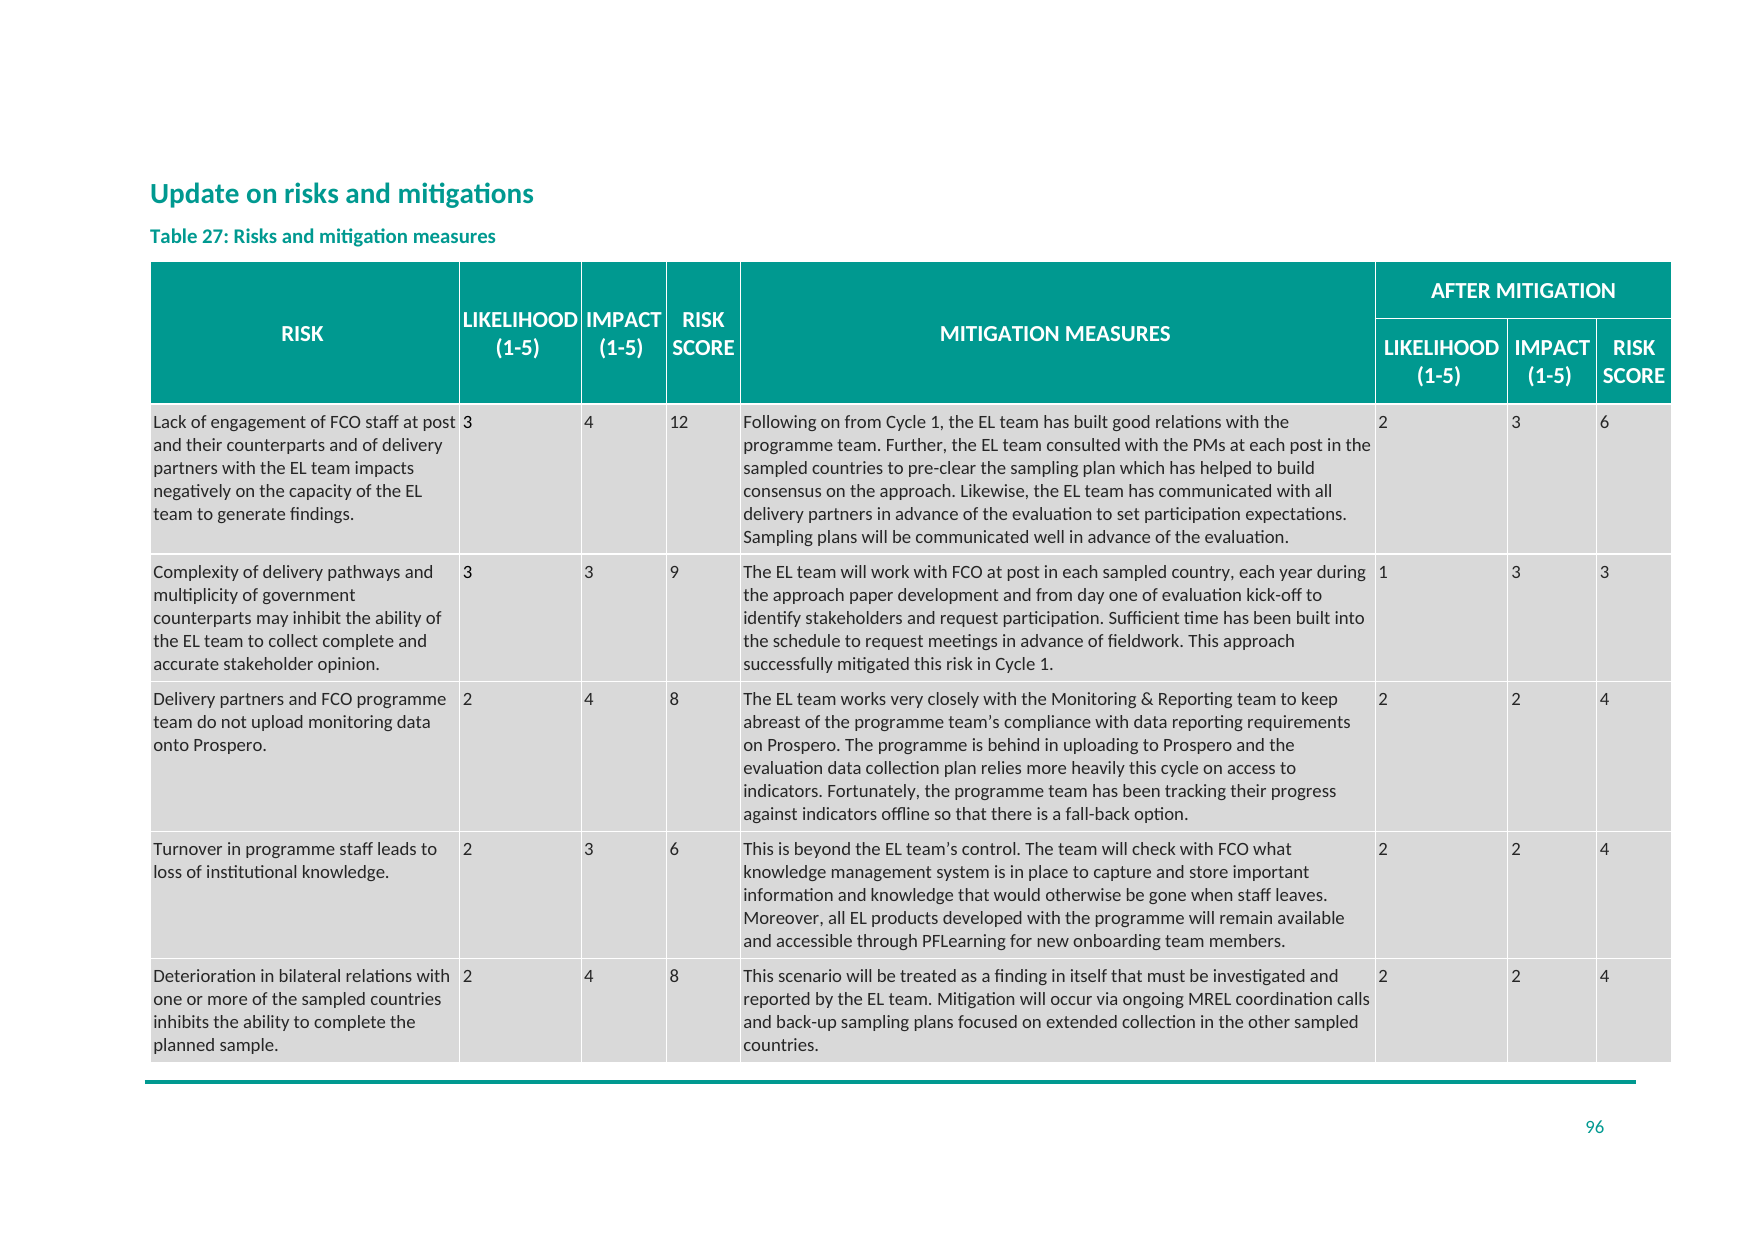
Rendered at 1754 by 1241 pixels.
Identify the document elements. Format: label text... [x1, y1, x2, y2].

table_cell 2 [460, 682, 581, 831]
table_cell This scenario will be treated as a finding in itself that must be investigated and reported by the EL team. Mitigation will occur via ongoing MREL coordination calls and back-up sampling plans focused on extended collection in the other sampled countries. [741, 959, 1375, 1062]
table_cell 3 [582, 832, 666, 958]
table_cell 2 [460, 959, 581, 1062]
table_cell 3 [1597, 555, 1671, 681]
table_cell 4 [582, 959, 666, 1062]
table_cell 4 [1597, 959, 1671, 1062]
table_cell 4 [582, 405, 666, 553]
table_cell Turnover in programme staff leads to loss of institutional knowledge. [151, 832, 459, 958]
table_header RISK SCORE [667, 262, 740, 403]
table_cell 2 [1508, 682, 1596, 831]
table_cell Complexity of delivery pathways and multiplicity of government counterparts may inhibit the ability of the EL team to collect complete and accurate stakeholder opinion. [151, 555, 459, 681]
table_cell 6 [667, 832, 740, 958]
table_header RISK [151, 262, 459, 403]
table_cell 2 [1376, 959, 1507, 1062]
table_cell 2 [1508, 832, 1596, 958]
table_cell 2 [1376, 682, 1507, 831]
table_cell 4 [1597, 682, 1671, 831]
table_cell 2 [1376, 405, 1507, 553]
table_cell IMPACT (1-5) [1508, 319, 1596, 403]
table_cell 2 [460, 832, 581, 958]
table_header MITIGATION MEASURES [741, 262, 1375, 403]
table_cell Following on from Cycle 1, the EL team has built good relations with the programme team. Further, the EL team consulted with the PMs at each post in the sampled countries to pre-clear the sampling plan which has helped to build consensus on the approach. Likewise, the EL team has communicated with all delivery partners in advance of the evaluation to set participation expectations. Sampling plans will be communicated well in advance of the evaluation. [741, 405, 1375, 553]
table_cell 3 [1508, 555, 1596, 681]
table_cell The EL team works very closely with the Monitoring & Reporting team to keep abreast of the programme team’s compliance with data reporting requirements on Prospero. The programme is behind in uploading to Prospero and the evaluation data collection plan relies more heavily this cycle on access to indicators. Fortunately, the programme team has been tracking their progress against indicators offline so that there is a fall-back option. [741, 682, 1375, 831]
table_cell 6 [1597, 405, 1671, 553]
table_cell 2 [1376, 832, 1507, 958]
table_cell Lack of engagement of FCO staff at post and their counterparts and of delivery partners with the EL team impacts negatively on the capacity of the EL team to generate findings. [151, 405, 459, 553]
table_cell 8 [667, 959, 740, 1062]
table_cell RISK SCORE [1597, 319, 1671, 403]
text Table 27: Risks and mitigation measures [150, 223, 1604, 248]
table_cell 9 [667, 555, 740, 681]
table_cell The EL team will work with FCO at post in each sampled country, each year during the approach paper development and from day one of evaluation kick-off to identify stakeholders and request participation. Sufficient time has been built into the schedule to request meetings in advance of fieldwork. This approach successfully mitigated this risk in Cycle 1. [741, 555, 1375, 681]
table_cell This is beyond the EL team’s control. The team will check with FCO what knowledge management system is in place to capture and store important information and knowledge that would otherwise be gone when staff leaves. Moreover, all EL products developed with the programme will remain available and accessible through PFLearning for new onboarding team members. [741, 832, 1375, 958]
table_cell 3 [1508, 405, 1596, 553]
table_cell 3 [582, 555, 666, 681]
table_cell 3 [460, 555, 581, 681]
table_cell 3 [460, 405, 581, 553]
table_cell 4 [582, 682, 666, 831]
table_cell 1 [1376, 555, 1507, 681]
table_cell 12 [667, 405, 740, 553]
table_header LIKELIHOOD (1-5) [460, 262, 581, 403]
table_cell Deterioration in bilateral relations with one or more of the sampled countries inhibits the ability to complete the planned sample. [151, 959, 459, 1062]
table_cell Delivery partners and FCO programme team do not upload monitoring data onto Prospero. [151, 682, 459, 831]
table_cell 4 [1597, 832, 1671, 958]
table_cell 8 [667, 682, 740, 831]
table_cell LIKELIHOOD (1-5) [1376, 319, 1507, 403]
table_cell 2 [1508, 959, 1596, 1062]
table_header IMPACT (1-5) [582, 262, 666, 403]
table_header AFTER MITIGATION [1376, 262, 1671, 318]
subtitle Update on risks and mitigations [150, 175, 1604, 211]
